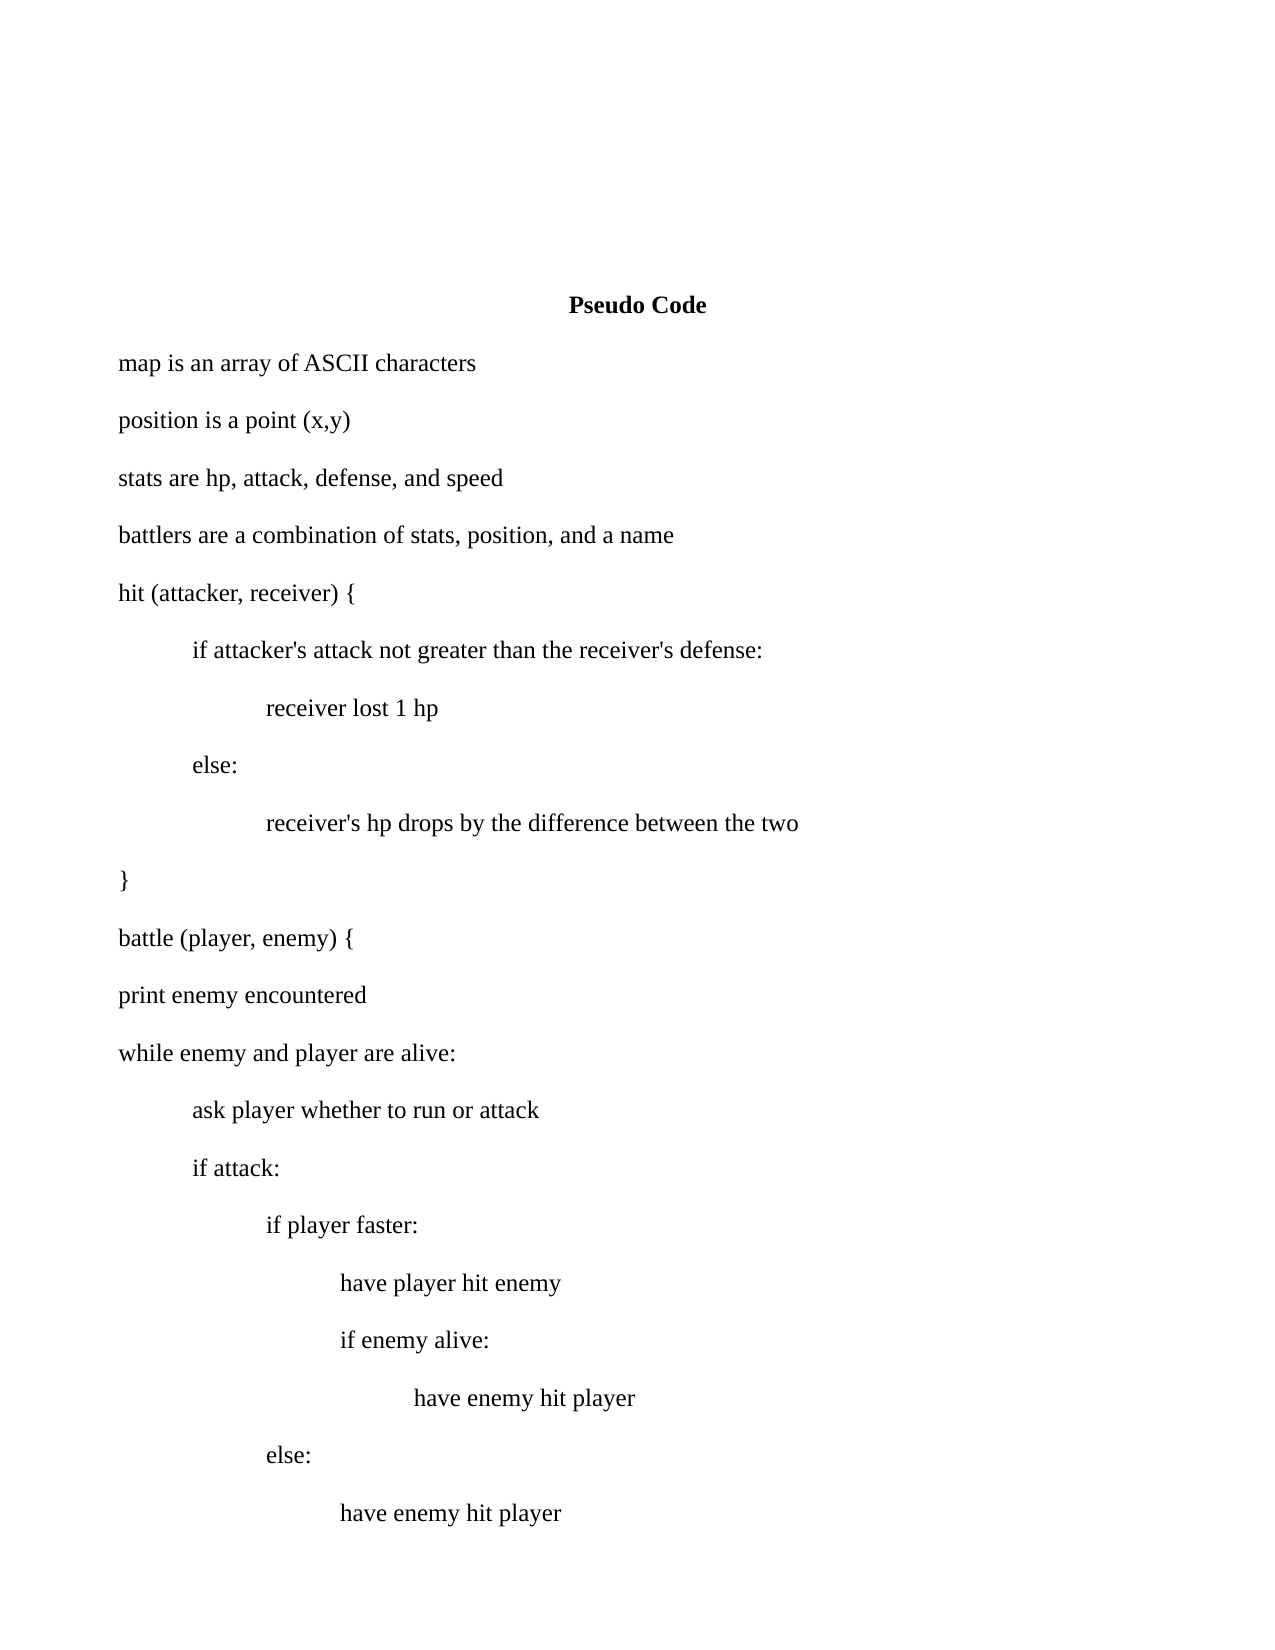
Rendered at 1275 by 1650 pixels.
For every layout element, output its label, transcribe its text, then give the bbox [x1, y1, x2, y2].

text have player hit enemy [118, 1268, 1157, 1297]
text if enemy alive: [118, 1326, 1157, 1354]
text else: [118, 751, 1157, 779]
text position is a point (x,y) [118, 406, 1157, 434]
text battle (player, enemy) { [118, 923, 1157, 952]
text map is an array of ASCII characters [118, 348, 1157, 377]
text if player faster: [118, 1211, 1157, 1239]
text stats are hp, attack, defense, and speed [118, 463, 1157, 492]
text have enemy hit player [118, 1498, 1157, 1527]
text print enemy encountered [118, 981, 1157, 1009]
text receiver's hp drops by the difference between the two } [118, 808, 1157, 894]
text have enemy hit player [118, 1383, 1157, 1412]
text if attack: [118, 1153, 1157, 1182]
text else: [118, 1441, 1157, 1469]
text if attacker's attack not greater than the receiver's defense: [118, 636, 1157, 664]
text while enemy and player are alive: [118, 1038, 1157, 1067]
text receiver lost 1 hp [118, 693, 1157, 722]
text battlers are a combination of stats, position, and a name hit (attacker, receiver) { [118, 521, 1157, 607]
text Pseudo Code [118, 291, 1157, 319]
text ask player whether to run or attack [118, 1096, 1157, 1124]
